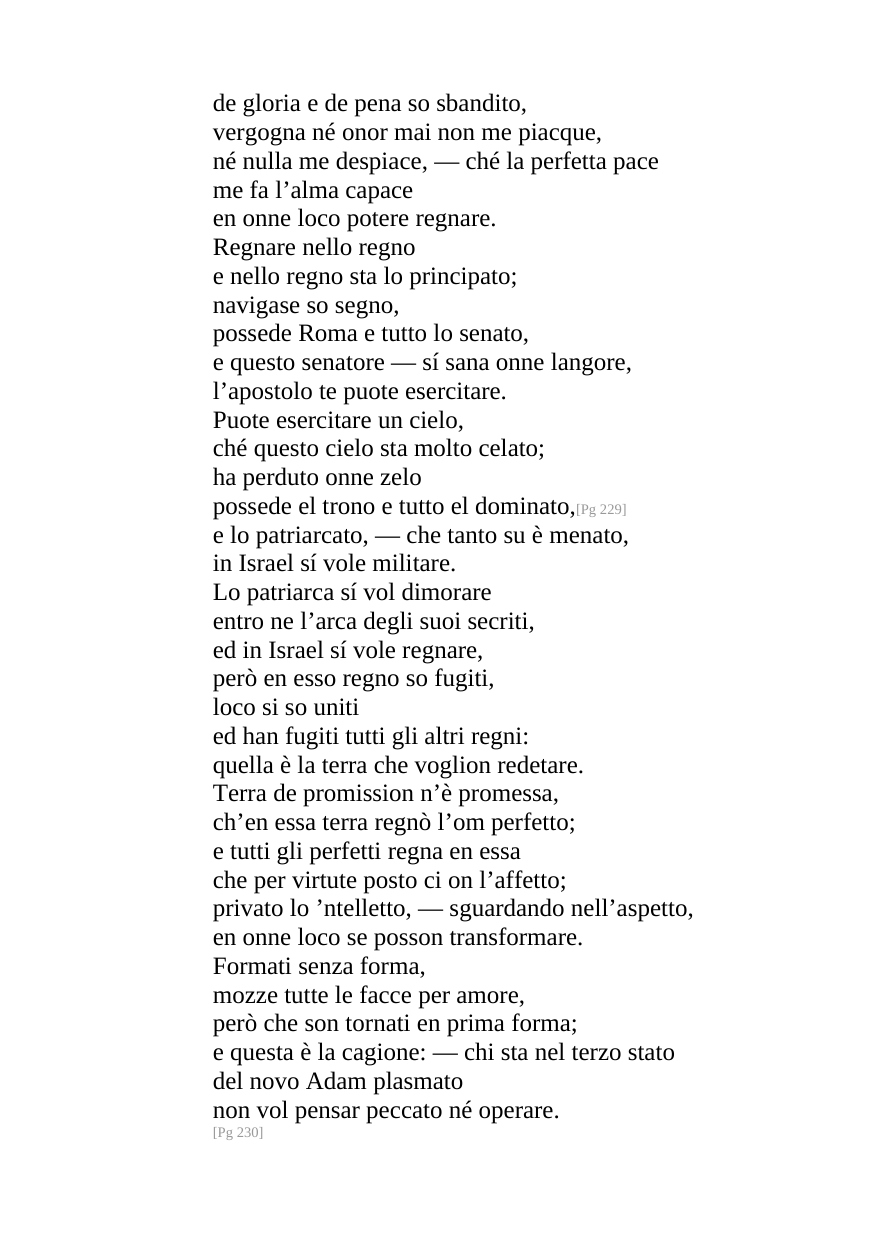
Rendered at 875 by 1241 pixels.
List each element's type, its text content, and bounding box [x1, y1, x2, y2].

text de gloria e de pena so sbandito, vergogna né onor mai non me piacque, né nulla me despiace, — ché la perfetta pace me fa l’alma capace en onne loco potere regnare. [213, 88, 779, 232]
text Formati senza forma, mozze tutte le facce per amore, però che son tornati en prima forma; e questa è la cagione: — chi sta nel terzo stato del novo Adam plasmato non vol pensar peccato né operare. [Pg 230] [213, 951, 779, 1140]
text Terra de promission n’è promessa, ch’en essa terra regnò l’om perfetto; e tutti gli perfetti regna en essa che per virtute posto ci on l’affetto; privato lo ’ntelletto, — sguardando nell’aspetto, en onne loco se posson transformare. [213, 778, 779, 951]
text Puote esercitare un cielo, ché questo cielo sta molto celato; ha perduto onne zelo possede el trono e tutto el dominato,[Pg 229] e lo patriarcato, — che tanto su è menato, in Israel sí vole militare. [213, 405, 779, 577]
text Lo patriarca sí vol dimorare entro ne l’arca degli suoi secriti, ed in Israel sí vole regnare, però en esso regno so fugiti, loco si so uniti ed han fugiti tutti gli altri regni: quella è la terra che voglion redetare. [213, 577, 779, 778]
text Regnare nello regno e nello regno sta lo principato; navigase so segno, possede Roma e tutto lo senato, e questo senatore — sí sana onne langore, l’apostolo te puote esercitare. [213, 232, 779, 405]
